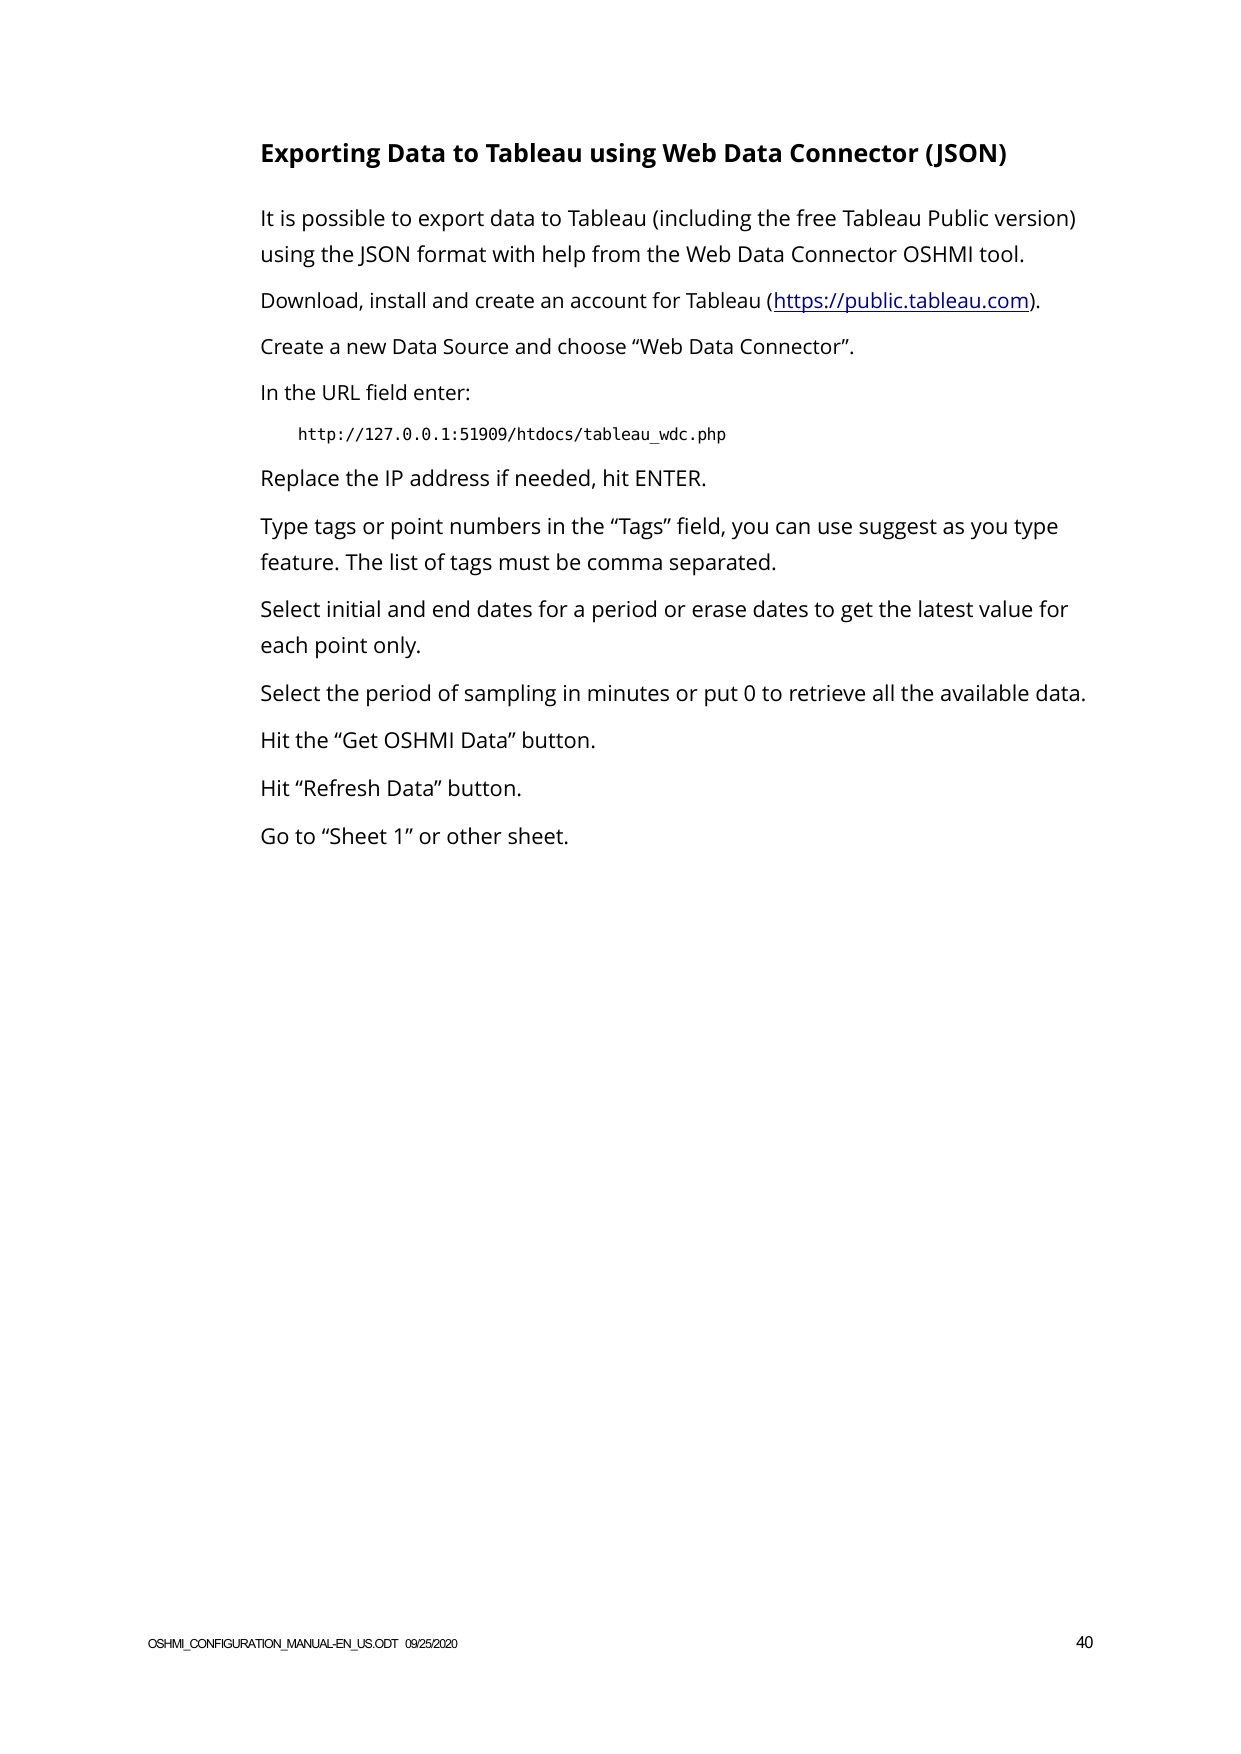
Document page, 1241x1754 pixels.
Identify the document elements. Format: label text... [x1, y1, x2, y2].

text http://127.0.0.1:51909/htdocs/tableau_wdc.php [260, 424, 1093, 444]
subtitle Exporting Data to Tableau using Web Data Connector (JSON) [260, 136, 1093, 170]
text Select the period of sampling in minutes or put 0 to retrieve all the available data. [260, 678, 1093, 708]
text Go to “Sheet 1” or other sheet. [260, 821, 1093, 851]
text Create a new Data Source and choose “Web Data Connector”. [260, 332, 1093, 361]
text Hit the “Get OSHMI Data” button. [260, 726, 1093, 755]
text Replace the IP address if needed, hit ENTER. [260, 463, 1093, 493]
text In the URL field enter: [260, 378, 1093, 407]
text Select initial and end dates for a period or erase dates to get the latest value for each point only. [260, 594, 1093, 660]
text It is possible to export data to Tableau (including the free Tableau Public version) using the JSON format with help from the Web Data Connector OSHMI tool. [260, 203, 1093, 268]
text Download, install and create an account for Tableau (https://public.tableau.com). [260, 286, 1093, 315]
text Type tags or point numbers in the “Tags” field, you can use suggest as you type feature. The list of tags must be comma separated. [260, 511, 1093, 576]
text Hit “Refresh Data” button. [260, 773, 1093, 803]
